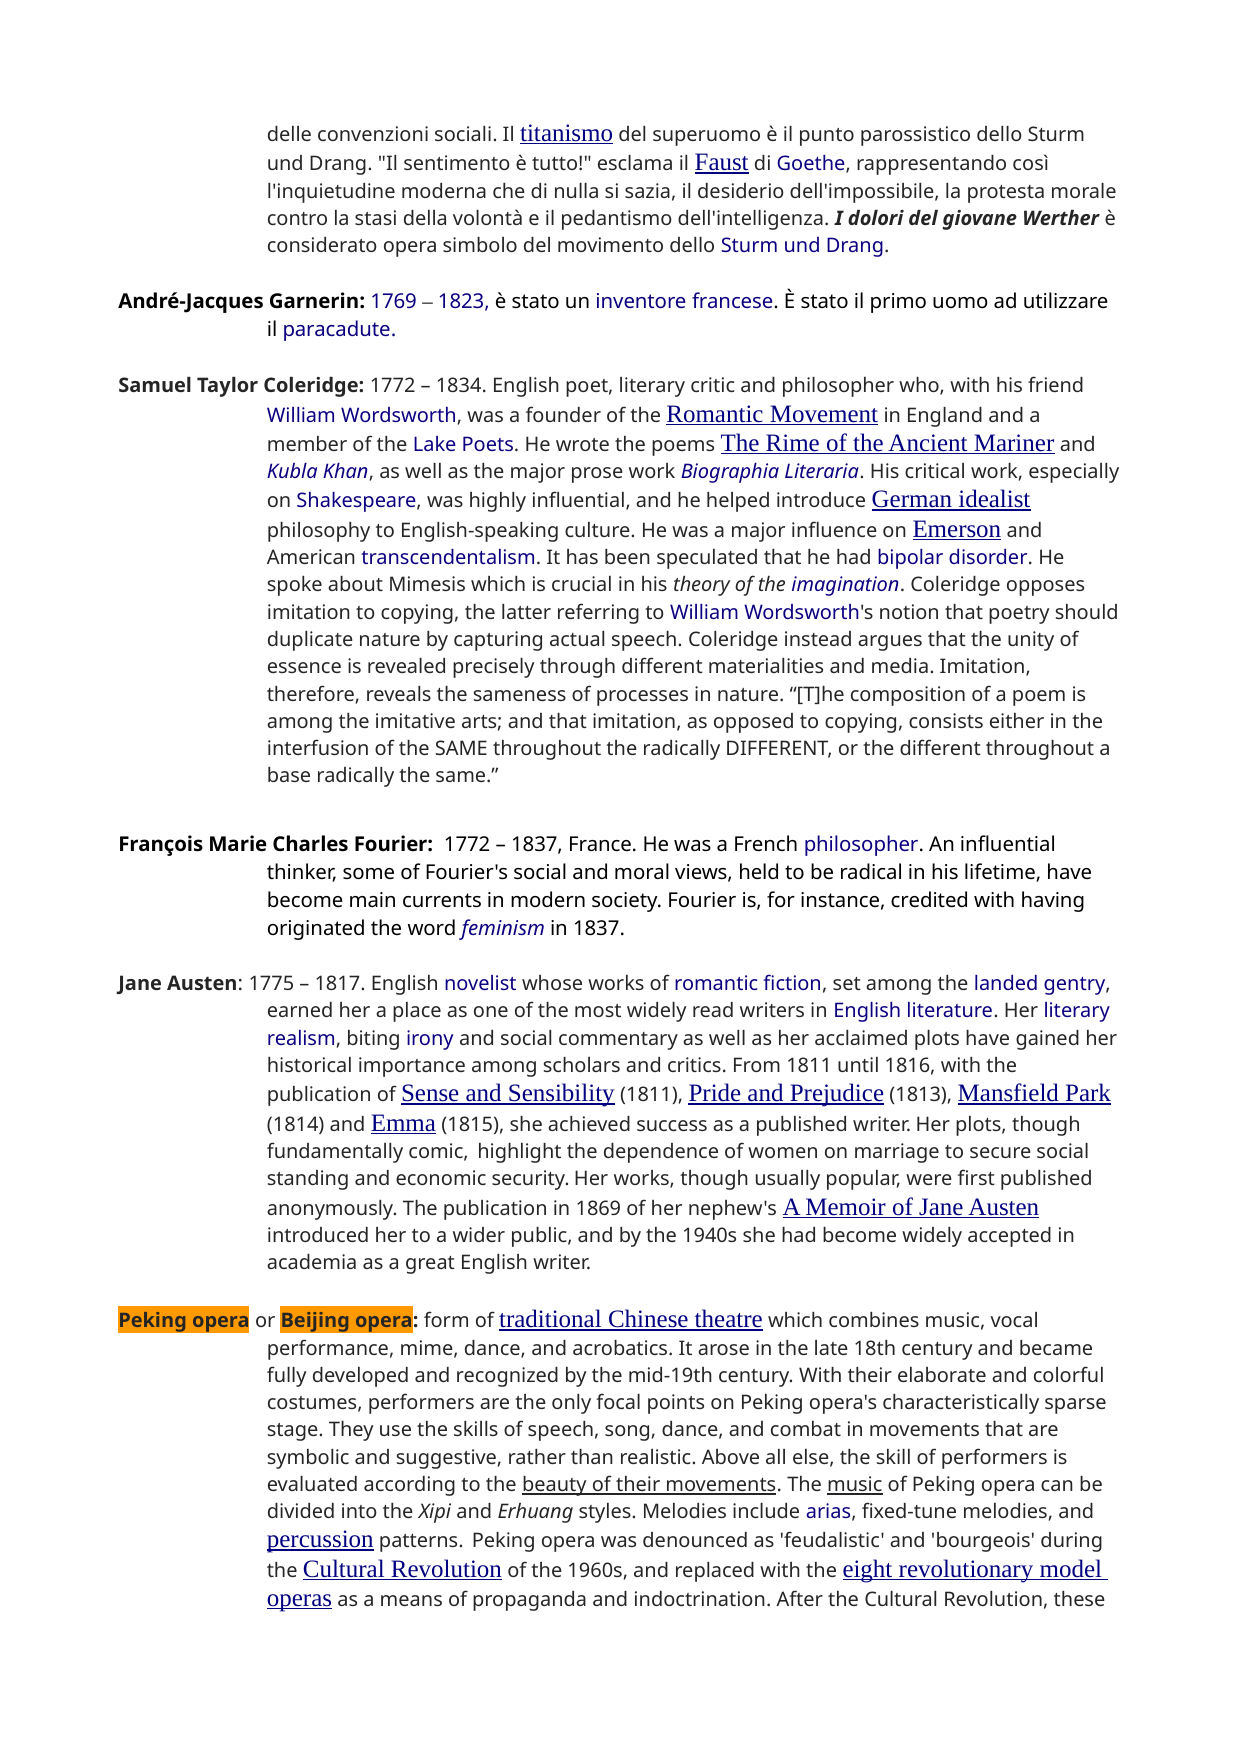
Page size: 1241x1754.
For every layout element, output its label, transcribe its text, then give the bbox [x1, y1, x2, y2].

text Jane Austen: 1775 – 1817. English novelist whose works of romantic fiction, set among the landed gentry, earned her a place as one of the most widely read writers in English literature. Her literary realism, biting irony and social commentary as well as her acclaimed plots have gained her historical importance among scholars and critics. From 1811 until 1816, with the publication of Sense and Sensibility (1811), Pride and Prejudice (1813), Mansfield Park (1814) and Emma (1815), she achieved success as a published writer. Her plots, though fundamentally comic, highlight the dependence of women on marriage to secure social standing and economic security. Her works, though usually popular, were first published anonymously. The publication in 1869 of her nephew's A Memoir of Jane Austen introduced her to a wider public, and by the 1940s she had become widely accepted in academia as a great English writer. [118, 968, 1122, 1276]
text André-Jacques Garnerin: 1769 – 1823, è stato un inventore francese. È stato il primo uomo ad utilizzare il paracadute. [118, 286, 1122, 343]
text delle convenzioni sociali. Il titanismo del superuomo è il punto parossistico dello Sturm und Drang. "Il sentimento è tutto!" esclama il Faust di Goethe, rappresentando così l'inquietudine moderna che di nulla si sazia, il desiderio dell'impossibile, la protesta morale contro la stasi della volontà e il pedantismo dell'intelligenza. I dolori del giovane Werther è considerato opera simbolo del movimento dello Sturm und Drang. [118, 118, 1122, 258]
text Peking opera or Beijing opera: form of traditional Chinese theatre which combines music, vocal performance, mime, dance, and acrobatics. It arose in the late 18th century and became fully developed and recognized by the mid-19th century. With their elaborate and colorful costumes, performers are the only focal points on Peking opera's characteristically sparse stage. They use the skills of speech, song, dance, and combat in movements that are symbolic and suggestive, rather than realistic. Above all else, the skill of performers is evaluated according to the beauty of their movements. The music of Peking opera can be divided into the Xipi and Erhuang styles. Melodies include arias, fixed-tune melodies, and percussion patterns. Peking opera was denounced as 'feudalistic' and 'bourgeois' during the Cultural Revolution of the 1960s, and replaced with the eight revolutionary model operas as a means of propaganda and indoctrination. After the Cultural Revolution, these [118, 1304, 1122, 1612]
text Samuel Taylor Coleridge: 1772 – 1834. English poet, literary critic and philosopher who, with his friend William Wordsworth, was a founder of the Romantic Movement in England and a member of the Lake Poets. He wrote the poems The Rime of the Ancient Mariner and Kubla Khan, as well as the major prose work Biographia Literaria. His critical work, especially on Shakespeare, was highly influential, and he helped introduce German idealist philosophy to English-speaking culture. He was a major influence on Emerson and American transcendentalism. It has been speculated that he had bipolar disorder. He spoke about Mimesis which is crucial in his theory of the imagination. Coleridge opposes imitation to copying, the latter referring to William Wordsworth's notion that poetry should duplicate nature by capturing actual speech. Coleridge instead argues that the unity of essence is revealed precisely through different materialities and media. Imitation, therefore, reveals the sameness of processes in nature. “[T]he composition of a poem is among the imitative arts; and that imitation, as opposed to copying, consists either in the interfusion of the SAME throughout the radically DIFFERENT, or the different throughout a base radically the same.” [118, 371, 1122, 789]
text François Marie Charles Fourier: 1772 – 1837, France. He was a French philosopher. An influential thinker, some of Fourier's social and moral views, held to be radical in his lifetime, have become main currents in modern society. Fourier is, for instance, credited with having originated the word feminism in 1837. [118, 830, 1122, 941]
